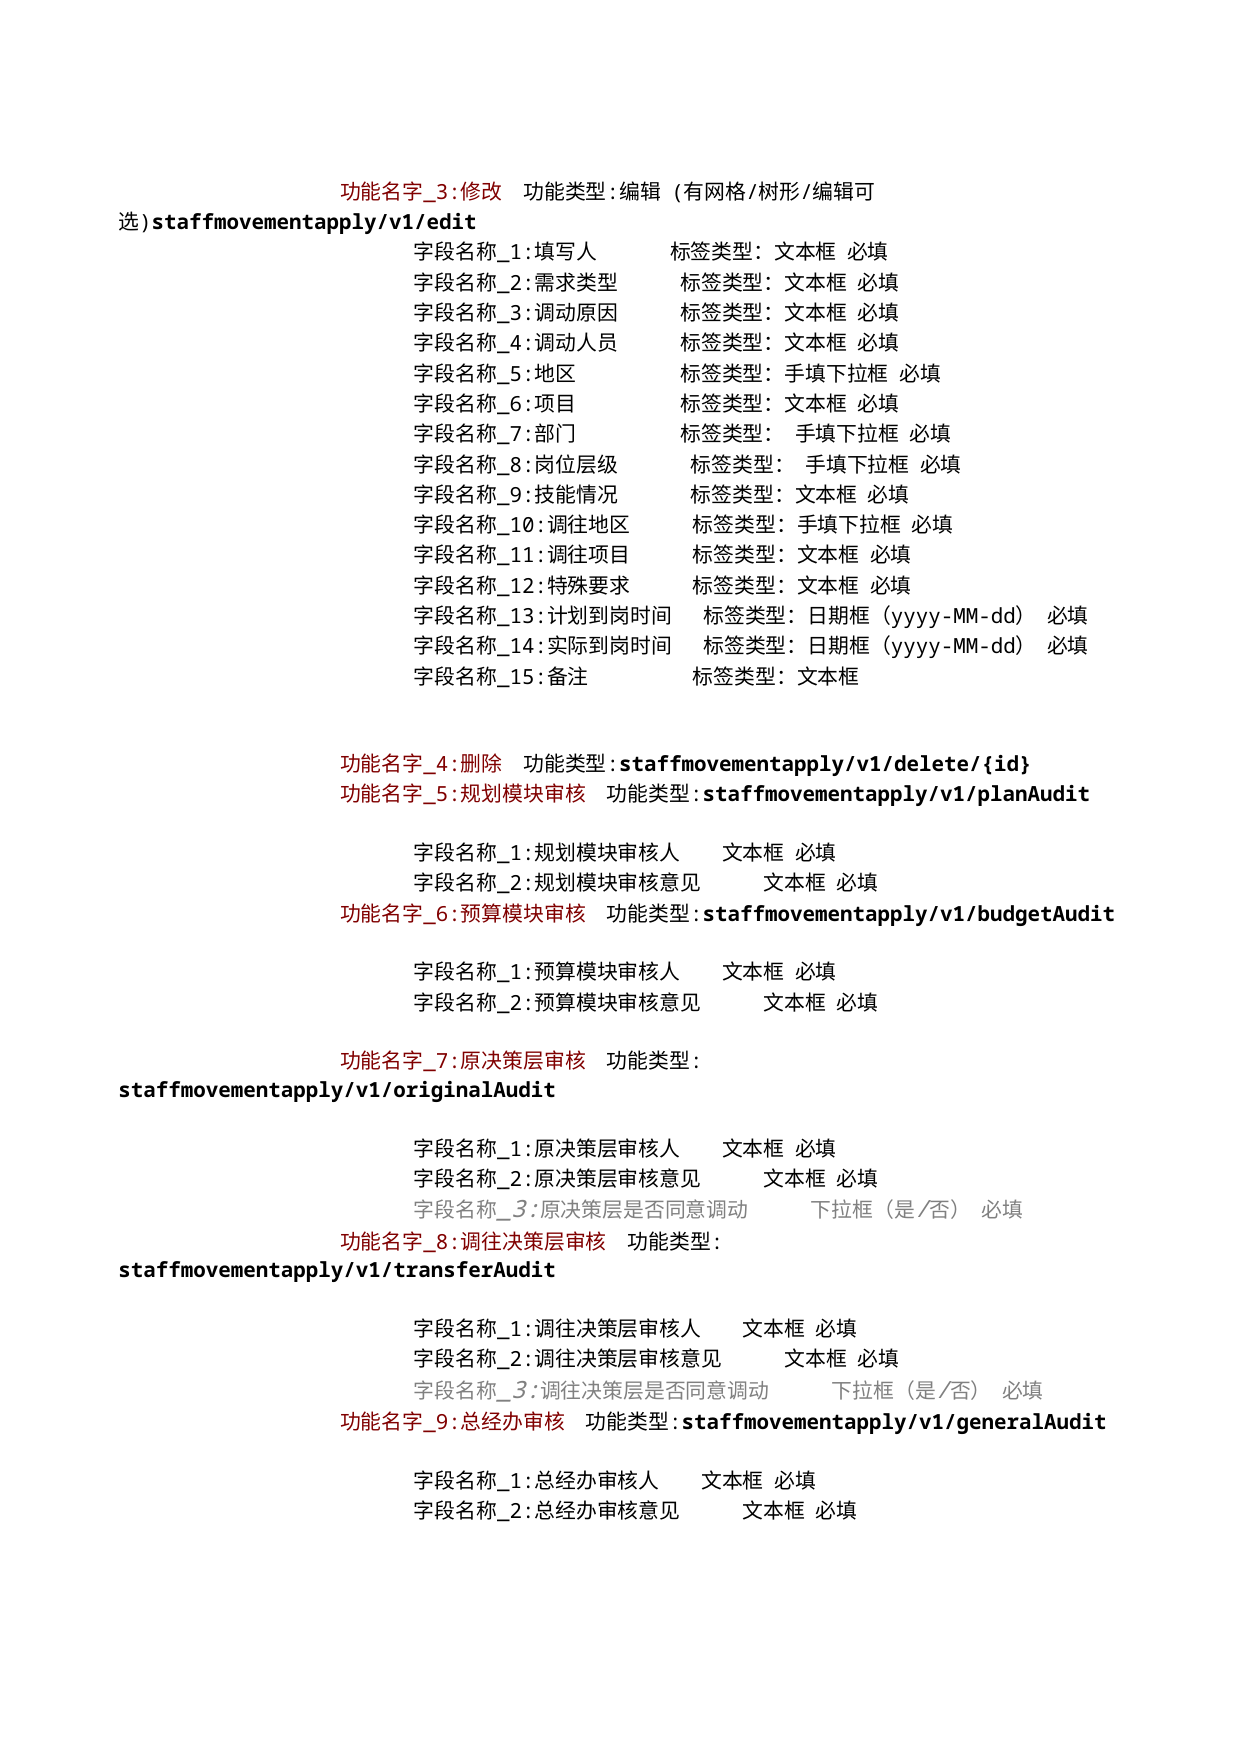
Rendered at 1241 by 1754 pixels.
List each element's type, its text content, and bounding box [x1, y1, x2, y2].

text 字段名称_2:总经办审核意见 文本框 必填 [118, 1494, 1122, 1524]
text 字段名称_2:预算模块审核意见 文本框 必填 [118, 986, 1122, 1016]
text 字段名称_5:地区 标签类型：手填下拉框 必填 [118, 357, 1122, 387]
text 功能名字_6:预算模块审核 功能类型:staffmovementapply/v1/budgetAudit [118, 897, 1122, 927]
text 字段名称_1:规划模块审核人 文本框 必填 [118, 836, 1122, 867]
text 字段名称_4:调动人员 标签类型：文本框 必填 [118, 327, 1122, 357]
text 字段名称_10:调往地区 标签类型：手填下拉框 必填 [118, 508, 1122, 539]
text 字段名称_15:备注 标签类型：文本框 [118, 660, 1122, 690]
text 字段名称_11:调往项目 标签类型：文本框 必填 [118, 539, 1122, 569]
text 字段名称_3:原决策层是否同意调动 下拉框（是/否） 必填 [118, 1192, 1122, 1225]
text 功能名字_3:修改 功能类型:编辑 (有网格/树形/编辑可选)staffmovementapply/v1/edit [118, 175, 1122, 236]
text 功能名字_8:调往决策层审核 功能类型:staffmovementapply/v1/transferAudit [118, 1225, 1122, 1284]
text 字段名称_9:技能情况 标签类型：文本框 必填 [118, 478, 1122, 508]
text 字段名称_7:部门 标签类型： 手填下拉框 必填 [118, 417, 1122, 448]
text 功能名字_9:总经办审核 功能类型:staffmovementapply/v1/generalAudit [118, 1405, 1122, 1435]
text 字段名称_12:特殊要求 标签类型：文本框 必填 [118, 569, 1122, 599]
text 字段名称_2:原决策层审核意见 文本框 必填 [118, 1162, 1122, 1192]
text 字段名称_3:调往决策层是否同意调动 下拉框（是/否） 必填 [118, 1373, 1122, 1405]
text 字段名称_13:计划到岗时间 标签类型：日期框（yyyy-MM-dd） 必填 [118, 599, 1122, 630]
text 字段名称_3:调动原因 标签类型：文本框 必填 [118, 296, 1122, 327]
text 功能名字_4:删除 功能类型:staffmovementapply/v1/delete/{id} [118, 747, 1122, 777]
text 字段名称_6:项目 标签类型：文本框 必填 [118, 387, 1122, 417]
text 字段名称_2:规划模块审核意见 文本框 必填 [118, 867, 1122, 897]
text 字段名称_2:需求类型 标签类型：文本框 必填 [118, 266, 1122, 296]
text 字段名称_1:调往决策层审核人 文本框 必填 [118, 1312, 1122, 1342]
text 字段名称_1:原决策层审核人 文本框 必填 [118, 1132, 1122, 1162]
text 字段名称_1:填写人 标签类型：文本框 必填 [118, 236, 1122, 266]
text 字段名称_8:岗位层级 标签类型： 手填下拉框 必填 [118, 448, 1122, 478]
text 字段名称_1:预算模块审核人 文本框 必填 [118, 956, 1122, 986]
text 功能名字_5:规划模块审核 功能类型:staffmovementapply/v1/planAudit [118, 777, 1122, 808]
text 字段名称_14:实际到岗时间 标签类型：日期框（yyyy-MM-dd） 必填 [118, 630, 1122, 660]
text 功能名字_7:原决策层审核 功能类型:staffmovementapply/v1/originalAudit [118, 1045, 1122, 1103]
text 字段名称_2:调往决策层审核意见 文本框 必填 [118, 1342, 1122, 1373]
text 字段名称_1:总经办审核人 文本框 必填 [118, 1464, 1122, 1494]
